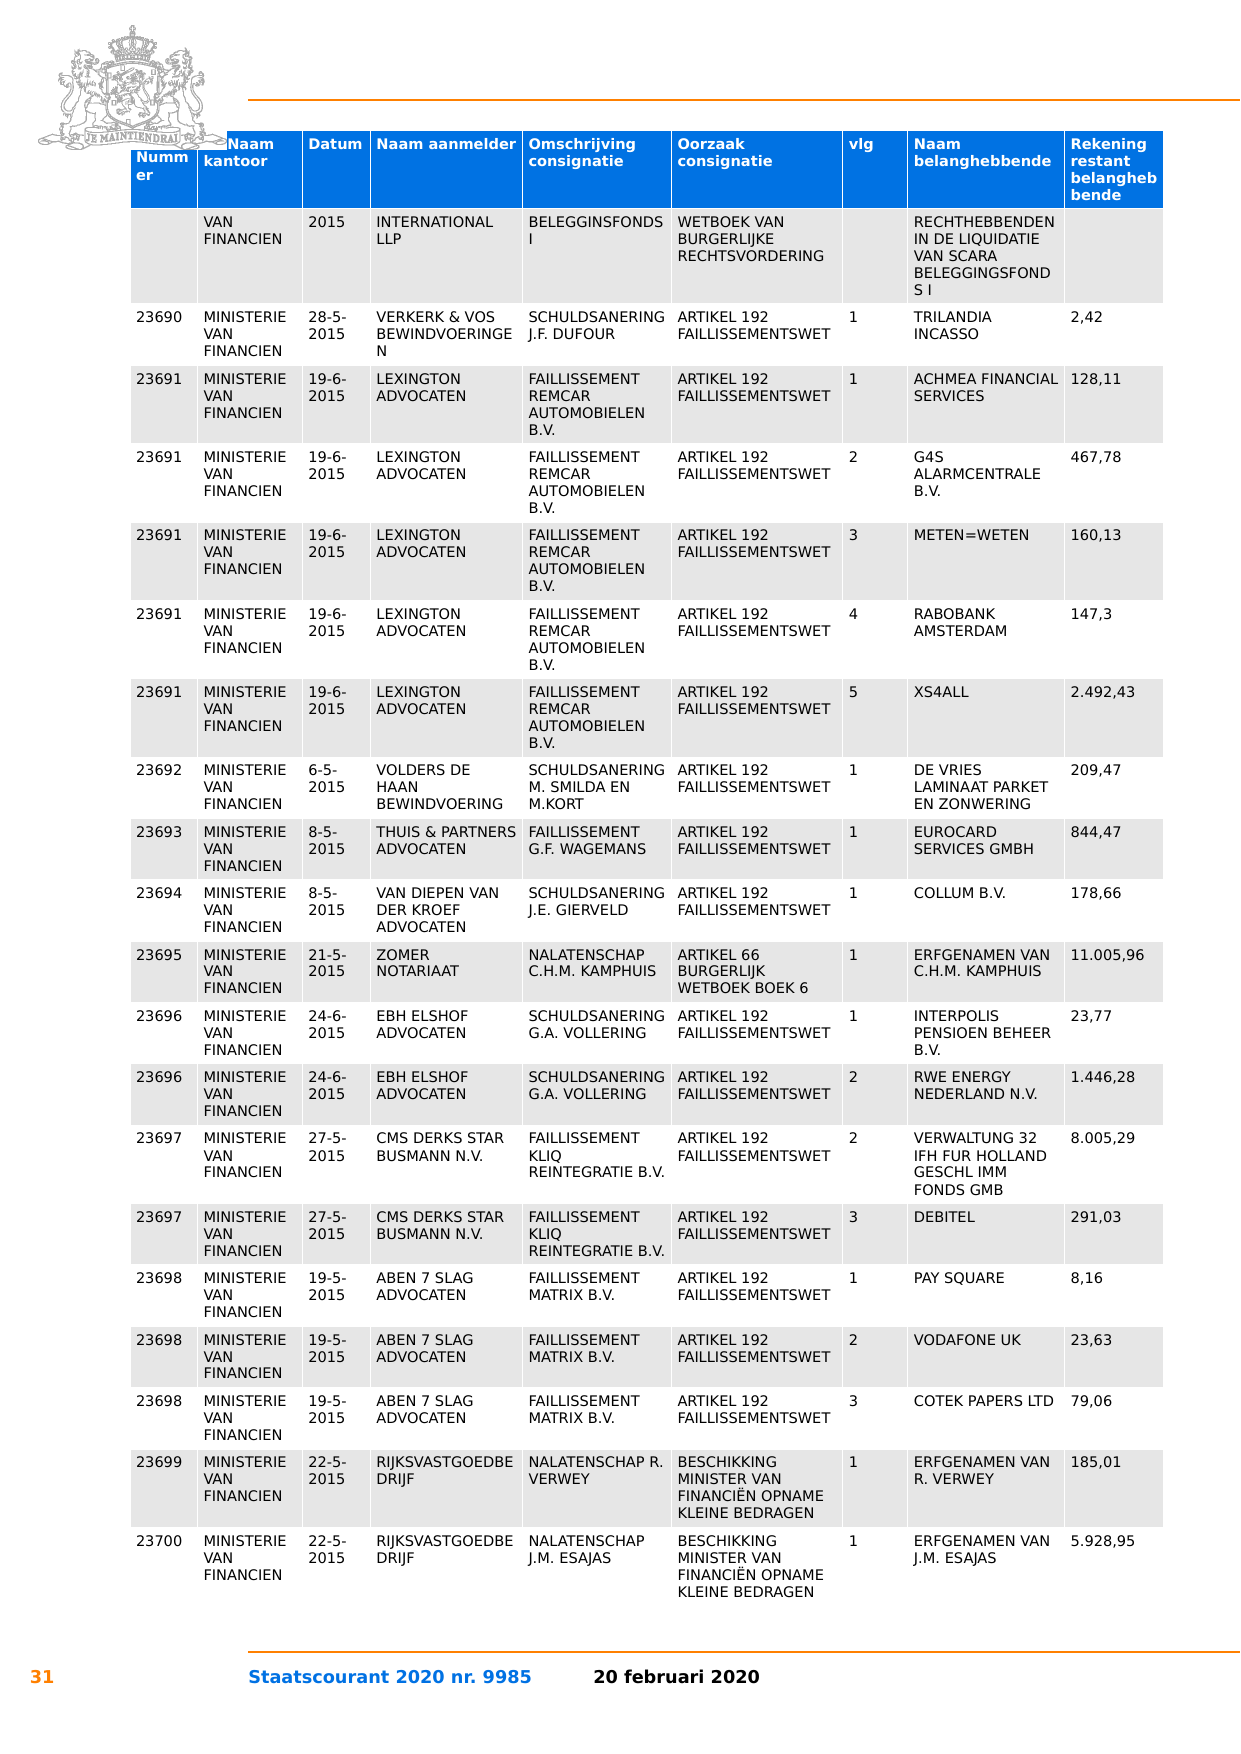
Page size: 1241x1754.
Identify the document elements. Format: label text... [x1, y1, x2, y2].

table_cell 19-5-2015 [303, 1388, 370, 1448]
table_cell FAILLISSEMENT MATRIX B.V. [523, 1388, 671, 1448]
table_cell 1 [843, 305, 907, 365]
table_cell 19-6-2015 [303, 444, 370, 522]
table_cell PAY SQUARE [908, 1265, 1064, 1326]
table_cell ARTIKEL 192 FAILLISSEMENTSWET [672, 1388, 842, 1448]
table_cell 23690 [131, 305, 197, 365]
table_cell 1 [843, 1003, 907, 1063]
table_cell 3 [843, 523, 907, 600]
table_cell VOLDERS DE HAAN BEWINDVOERING [371, 758, 522, 818]
table_header Oorzaak consignatie [672, 131, 842, 208]
table_header Rekening restant belanghebbende [1065, 131, 1163, 208]
table_cell 19-6-2015 [303, 366, 370, 443]
table_cell MINISTERIE VAN FINANCIEN [198, 601, 302, 678]
table_cell 24-6-2015 [303, 1064, 370, 1125]
table_cell RWE ENERGY NEDERLAND N.V. [908, 1064, 1064, 1125]
table_cell ARTIKEL 192 FAILLISSEMENTSWET [672, 880, 842, 941]
table_header Datum [303, 131, 370, 208]
table_cell 2,42 [1065, 305, 1163, 365]
table_cell MINISTERIE VAN FINANCIEN [198, 305, 302, 365]
table_cell 22-5-2015 [303, 1528, 370, 1605]
table_cell TRILANDIA INCASSO [908, 305, 1064, 365]
table_cell 4 [843, 601, 907, 678]
table_cell BESCHIKKING MINISTER VAN FINANCIËN OPNAME KLEINE BEDRAGEN [672, 1528, 842, 1605]
table_cell LEXINGTON ADVOCATEN [371, 444, 522, 522]
table_cell 1.446,28 [1065, 1064, 1163, 1125]
table_cell ARTIKEL 192 FAILLISSEMENTSWET [672, 366, 842, 443]
table_cell ACHMEA FINANCIAL SERVICES [908, 366, 1064, 443]
table_cell CMS DERKS STAR BUSMANN N.V. [371, 1126, 522, 1203]
table_cell NALATENSCHAP R. VERWEY [523, 1450, 671, 1527]
table_cell MINISTERIE VAN FINANCIEN [198, 444, 302, 522]
table_cell 19-6-2015 [303, 679, 370, 757]
table_cell 23695 [131, 942, 197, 1002]
table_cell FAILLISSEMENT KLIQ REINTEGRATIE B.V. [523, 1204, 671, 1264]
table_cell DEBITEL [908, 1204, 1064, 1264]
table_cell G4S ALARMCENTRALE B.V. [908, 444, 1064, 522]
table_cell 28-5-2015 [303, 305, 370, 365]
table_cell VERKERK & VOS BEWINDVOERINGEN [371, 305, 522, 365]
table_cell 22-5-2015 [303, 1450, 370, 1527]
table_cell 23691 [131, 523, 197, 600]
table_header vlg [843, 131, 907, 208]
table_cell MINISTERIE VAN FINANCIEN [198, 1265, 302, 1326]
table_cell MINISTERIE VAN FINANCIEN [198, 880, 302, 941]
table_cell RIJKSVASTGOEDBEDRIJF [371, 1450, 522, 1527]
table_cell 79,06 [1065, 1388, 1163, 1448]
table_cell 19-5-2015 [303, 1265, 370, 1326]
table_cell FAILLISSEMENT G.F. WAGEMANS [523, 819, 671, 879]
table_cell 3 [843, 1388, 907, 1448]
table_cell SCHULDSANERING M. SMILDA EN M.KORT [523, 758, 671, 818]
table_cell 8-5-2015 [303, 880, 370, 941]
table_cell 160,13 [1065, 523, 1163, 600]
table_cell 5.928,95 [1065, 1528, 1163, 1605]
table_cell ABEN 7 SLAG ADVOCATEN [371, 1327, 522, 1387]
table_cell 23698 [131, 1388, 197, 1448]
table_cell 19-5-2015 [303, 1327, 370, 1387]
table_cell MINISTERIE VAN FINANCIEN [198, 366, 302, 443]
table_cell 128,11 [1065, 366, 1163, 443]
table_cell 23,63 [1065, 1327, 1163, 1387]
table_cell 24-6-2015 [303, 1003, 370, 1063]
table_cell 1 [843, 366, 907, 443]
table_cell ARTIKEL 192 FAILLISSEMENTSWET [672, 1064, 842, 1125]
table_cell ARTIKEL 192 FAILLISSEMENTSWET [672, 1126, 842, 1203]
table_cell 8.005,29 [1065, 1126, 1163, 1203]
table_cell 27-5-2015 [303, 1204, 370, 1264]
table_cell 209,47 [1065, 758, 1163, 818]
table_cell ZOMER NOTARIAAT [371, 942, 522, 1002]
table_cell 1 [843, 880, 907, 941]
table_cell MINISTERIE VAN FINANCIEN [198, 1126, 302, 1203]
table_cell LEXINGTON ADVOCATEN [371, 601, 522, 678]
table_cell 23696 [131, 1003, 197, 1063]
table_cell THUIS & PARTNERS ADVOCATEN [371, 819, 522, 879]
table_cell FAILLISSEMENT REMCAR AUTOMOBIELEN B.V. [523, 366, 671, 443]
table_cell 23698 [131, 1327, 197, 1387]
table_cell 23698 [131, 1265, 197, 1326]
table_cell 5 [843, 679, 907, 757]
table_cell 23691 [131, 601, 197, 678]
table_cell 147,3 [1065, 601, 1163, 678]
table_cell 185,01 [1065, 1450, 1163, 1527]
table_cell BELEGGINSFONDS I [523, 209, 671, 303]
table_cell COLLUM B.V. [908, 880, 1064, 941]
table_cell 23700 [131, 1528, 197, 1605]
table_header Naam aanmelder [371, 131, 522, 208]
table_cell SCHULDSANERING J.F. DUFOUR [523, 305, 671, 365]
table_cell MINISTERIE VAN FINANCIEN [198, 1528, 302, 1605]
table_cell 6-5-2015 [303, 758, 370, 818]
table_cell ARTIKEL 192 FAILLISSEMENTSWET [672, 444, 842, 522]
table_cell 21-5-2015 [303, 942, 370, 1002]
table_cell FAILLISSEMENT REMCAR AUTOMOBIELEN B.V. [523, 601, 671, 678]
table_header Naam kantoor [198, 131, 302, 208]
table_cell 23,77 [1065, 1003, 1163, 1063]
table_cell MINISTERIE VAN FINANCIEN [198, 1327, 302, 1387]
table_cell ARTIKEL 192 FAILLISSEMENTSWET [672, 305, 842, 365]
table_cell 27-5-2015 [303, 1126, 370, 1203]
table_cell ARTIKEL 192 FAILLISSEMENTSWET [672, 1204, 842, 1264]
table_cell VAN DIEPEN VAN DER KROEF ADVOCATEN [371, 880, 522, 941]
table_cell LEXINGTON ADVOCATEN [371, 523, 522, 600]
table_cell DE VRIES LAMINAAT PARKET EN ZONWERING [908, 758, 1064, 818]
table_cell 23693 [131, 819, 197, 879]
table_cell 8-5-2015 [303, 819, 370, 879]
table_cell 23699 [131, 1450, 197, 1527]
table_cell 1 [843, 1265, 907, 1326]
table_cell 23691 [131, 366, 197, 443]
table_cell SCHULDSANERING G.A. VOLLERING [523, 1003, 671, 1063]
table_cell LEXINGTON ADVOCATEN [371, 366, 522, 443]
table_cell ARTIKEL 192 FAILLISSEMENTSWET [672, 523, 842, 600]
table_cell MINISTERIE VAN FINANCIEN [198, 819, 302, 879]
table_cell LEXINGTON ADVOCATEN [371, 679, 522, 757]
table_cell ARTIKEL 66 BURGERLIJK WETBOEK BOEK 6 [672, 942, 842, 1002]
table_cell 1 [843, 819, 907, 879]
table_cell RIJKSVASTGOEDBEDRIJF [371, 1528, 522, 1605]
table_cell FAILLISSEMENT MATRIX B.V. [523, 1327, 671, 1387]
table_cell FAILLISSEMENT REMCAR AUTOMOBIELEN B.V. [523, 444, 671, 522]
table_cell [131, 209, 197, 303]
table_cell 2 [843, 1064, 907, 1125]
table_cell 1 [843, 1450, 907, 1527]
table_cell ARTIKEL 192 FAILLISSEMENTSWET [672, 601, 842, 678]
table_cell 23696 [131, 1064, 197, 1125]
table_cell ERFGENAMEN VAN J.M. ESAJAS [908, 1528, 1064, 1605]
table_cell SCHULDSANERING G.A. VOLLERING [523, 1064, 671, 1125]
table_cell EUROCARD SERVICES GMBH [908, 819, 1064, 879]
table_cell MINISTERIE VAN FINANCIEN [198, 942, 302, 1002]
table_cell FAILLISSEMENT REMCAR AUTOMOBIELEN B.V. [523, 523, 671, 600]
table_cell ARTIKEL 192 FAILLISSEMENTSWET [672, 1003, 842, 1063]
table_cell 178,66 [1065, 880, 1163, 941]
table_cell ARTIKEL 192 FAILLISSEMENTSWET [672, 679, 842, 757]
table_cell 1 [843, 942, 907, 1002]
table_cell ARTIKEL 192 FAILLISSEMENTSWET [672, 819, 842, 879]
table_cell SCHULDSANERING J.E. GIERVELD [523, 880, 671, 941]
table_cell NALATENSCHAP C.H.M. KAMPHUIS [523, 942, 671, 1002]
table_cell 1 [843, 1528, 907, 1605]
table_cell 11.005,96 [1065, 942, 1163, 1002]
table_cell MINISTERIE VAN FINANCIEN [198, 523, 302, 600]
table_cell COTEK PAPERS LTD [908, 1388, 1064, 1448]
table_cell ARTIKEL 192 FAILLISSEMENTSWET [672, 758, 842, 818]
table_cell ABEN 7 SLAG ADVOCATEN [371, 1265, 522, 1326]
table_cell 844,47 [1065, 819, 1163, 879]
table_cell XS4ALL [908, 679, 1064, 757]
table_cell INTERPOLIS PENSIOEN BEHEER B.V. [908, 1003, 1064, 1063]
table_header Omschrijving consignatie [523, 131, 671, 208]
table_cell ERFGENAMEN VAN C.H.M. KAMPHUIS [908, 942, 1064, 1002]
table_cell BESCHIKKING MINISTER VAN FINANCIËN OPNAME KLEINE BEDRAGEN [672, 1450, 842, 1527]
table_cell ARTIKEL 192 FAILLISSEMENTSWET [672, 1327, 842, 1387]
table_cell NALATENSCHAP J.M. ESAJAS [523, 1528, 671, 1605]
table_cell [1065, 209, 1163, 303]
table_cell VODAFONE UK [908, 1327, 1064, 1387]
table_cell RABOBANK AMSTERDAM [908, 601, 1064, 678]
table_cell MINISTERIE VAN FINANCIEN [198, 1450, 302, 1527]
table_cell INTERNATIONAL LLP [371, 209, 522, 303]
table_cell 23697 [131, 1126, 197, 1203]
table_cell 8,16 [1065, 1265, 1163, 1326]
table_cell 23694 [131, 880, 197, 941]
table_cell 23691 [131, 444, 197, 522]
table_cell 19-6-2015 [303, 601, 370, 678]
table_cell VERWALTUNG 32 IFH FUR HOLLAND GESCHL IMM FONDS GMB [908, 1126, 1064, 1203]
table_header Naam belanghebbende [908, 131, 1064, 208]
table_cell 23691 [131, 679, 197, 757]
table_cell CMS DERKS STAR BUSMANN N.V. [371, 1204, 522, 1264]
table_cell 2.492,43 [1065, 679, 1163, 757]
table_cell EBH ELSHOF ADVOCATEN [371, 1064, 522, 1125]
table_cell FAILLISSEMENT MATRIX B.V. [523, 1265, 671, 1326]
table_cell 23692 [131, 758, 197, 818]
table_cell MINISTERIE VAN FINANCIEN [198, 1388, 302, 1448]
table_cell 2 [843, 1327, 907, 1387]
table_cell 3 [843, 1204, 907, 1264]
table_cell 2 [843, 1126, 907, 1203]
table_cell MINISTERIE VAN FINANCIEN [198, 1003, 302, 1063]
table_cell MINISTERIE VAN FINANCIEN [198, 1064, 302, 1125]
table_cell 19-6-2015 [303, 523, 370, 600]
table_cell FAILLISSEMENT REMCAR AUTOMOBIELEN B.V. [523, 679, 671, 757]
picture [38, 25, 227, 150]
table_cell ABEN 7 SLAG ADVOCATEN [371, 1388, 522, 1448]
table_cell 2 [843, 444, 907, 522]
table_cell 1 [843, 758, 907, 818]
table_cell METEN=WETEN [908, 523, 1064, 600]
table_cell MINISTERIE VAN FINANCIEN [198, 1204, 302, 1264]
table_cell ARTIKEL 192 FAILLISSEMENTSWET [672, 1265, 842, 1326]
table_cell 467,78 [1065, 444, 1163, 522]
table_cell RECHTHEBBENDEN IN DE LIQUIDATIE VAN SCARA BELEGGINGSFONDS I [908, 209, 1064, 303]
table_cell MINISTERIE VAN FINANCIEN [198, 679, 302, 757]
table_cell VAN FINANCIEN [198, 209, 302, 303]
table_cell FAILLISSEMENT KLIQ REINTEGRATIE B.V. [523, 1126, 671, 1203]
table_cell 23697 [131, 1204, 197, 1264]
table_header Nummer [131, 150, 197, 208]
table_cell WETBOEK VAN BURGERLIJKE RECHTSVORDERING [672, 209, 842, 303]
table_cell 291,03 [1065, 1204, 1163, 1264]
table_cell EBH ELSHOF ADVOCATEN [371, 1003, 522, 1063]
table_cell ERFGENAMEN VAN R. VERWEY [908, 1450, 1064, 1527]
table_cell [843, 209, 907, 303]
table_cell 2015 [303, 209, 370, 303]
table_cell MINISTERIE VAN FINANCIEN [198, 758, 302, 818]
